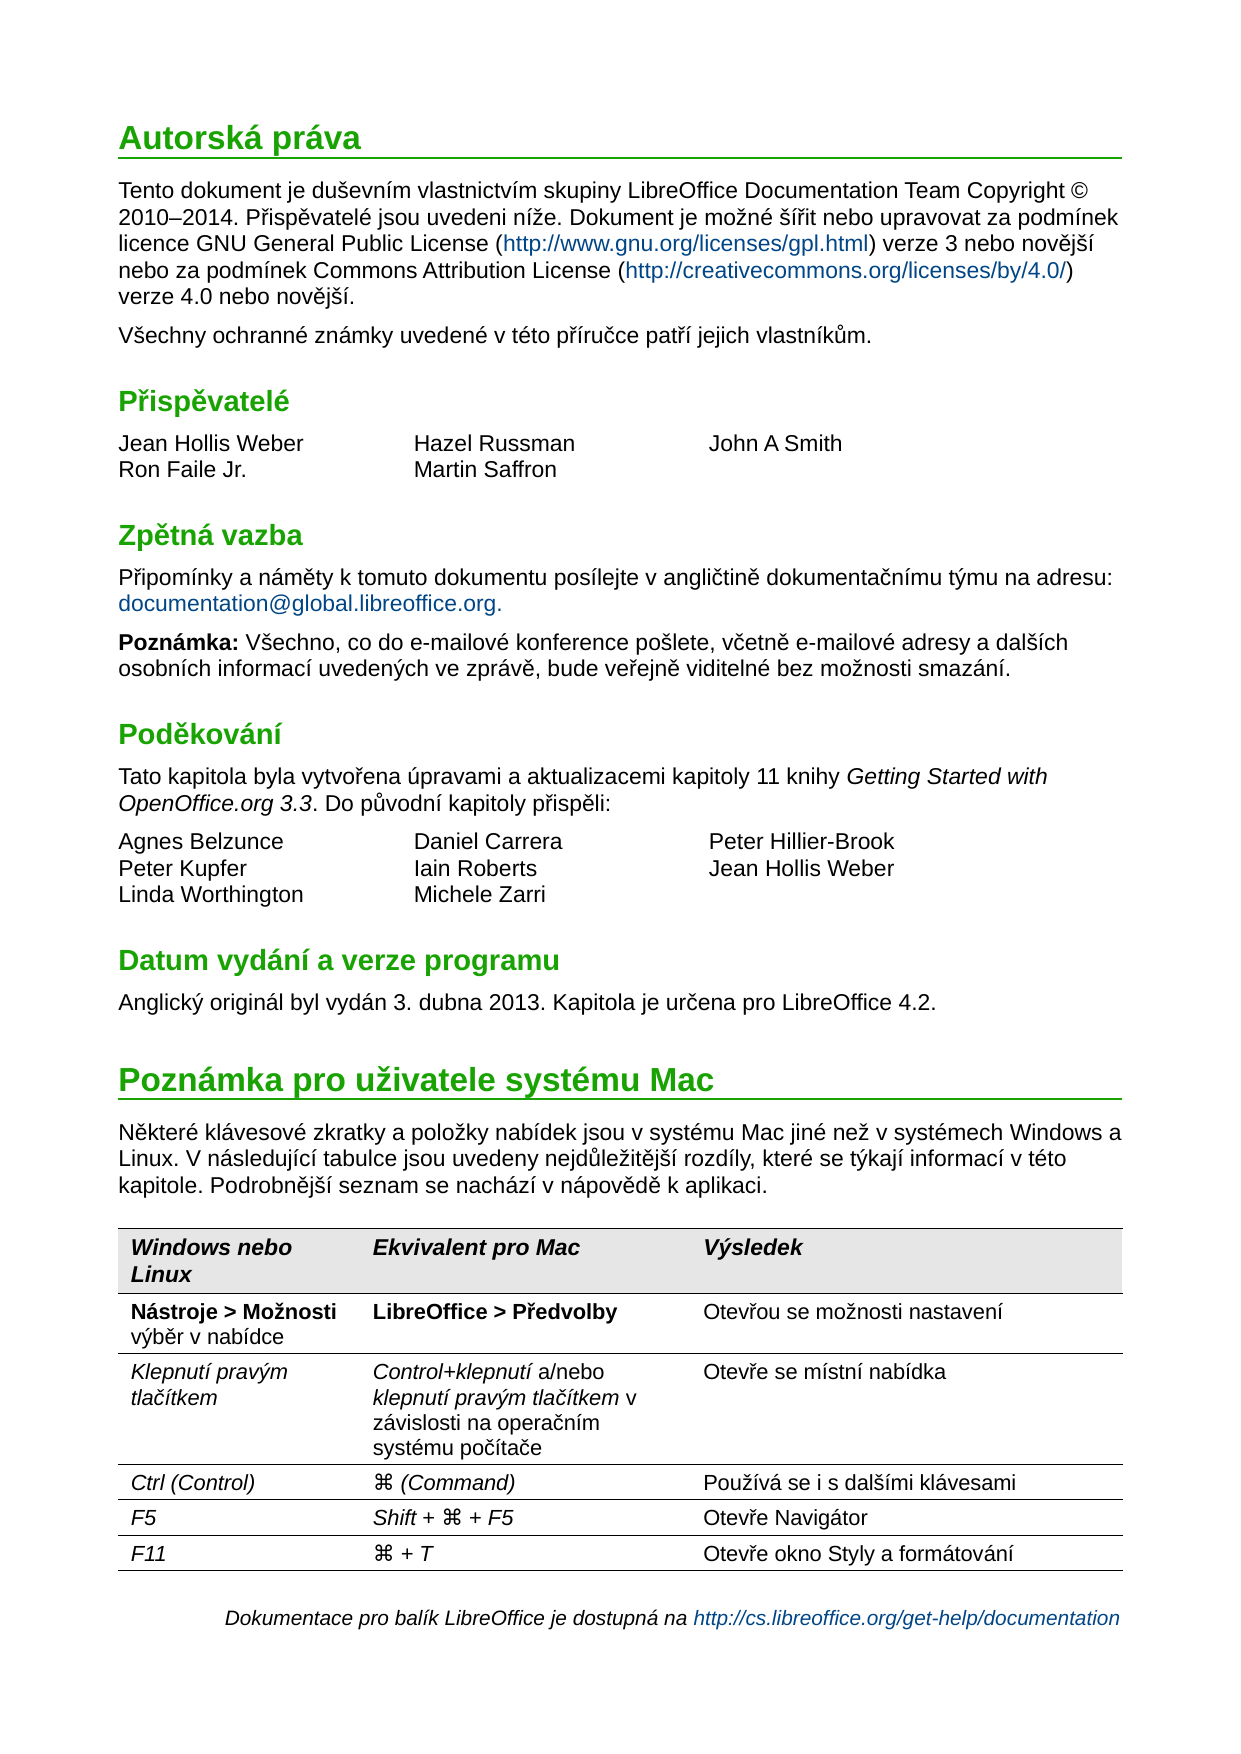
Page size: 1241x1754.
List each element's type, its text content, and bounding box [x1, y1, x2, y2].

text Tento dokument je duševním vlastnictvím skupiny LibreOffice Documentation Team Copyright © 2010–2014. Přispěvatelé jsou uvedeni níže. Dokument je možné šířit nebo upravovat za podmínek licence GNU General Public License (http://www.gnu.org/licenses/gpl.html) verze 3 nebo novější nebo za podmínek Commons Attribution License (http://creativecommons.org/licenses/by/4.0/) verze 4.0 nebo novější. [118, 177, 1122, 309]
table_cell Otevře okno Styly a formátování [691, 1536, 1122, 1570]
subtitle Přispěvatelé [118, 384, 1122, 417]
subtitle Poznámka pro uživatele systému Mac [118, 1059, 1122, 1098]
subtitle Zpětná vazba [118, 518, 1122, 551]
table_cell Klepnutí pravým tlačítkem [118, 1354, 360, 1464]
table_cell Nástroje > Možnosti výběr v nabídce [118, 1294, 360, 1353]
text Anglický originál byl vydán 3. dubna 2013. Kapitola je určena pro LibreOffice 4.2. [118, 989, 1122, 1015]
table_cell LibreOffice > Předvolby [360, 1294, 691, 1353]
text Agnes Belzunce Daniel Carrera Peter Hillier-Brook Peter Kupfer Iain Roberts Jean Hollis Weber Linda Worthington Michele Zarri [118, 828, 1122, 907]
table_header Windows nebo Linux [118, 1229, 360, 1293]
table_cell Ctrl (Control) [118, 1465, 360, 1499]
table_cell Otevře Navigátor [691, 1500, 1122, 1534]
table_cell Otevře se místní nabídka [691, 1354, 1122, 1464]
table_cell Shift + ⌘ + F5 [360, 1500, 691, 1534]
text Některé klávesové zkratky a položky nabídek jsou v systému Mac jiné než v systémech Windows a Linux. V následující tabulce jsou uvedeny nejdůležitější rozdíly, které se týkají informací v této kapitole. Podrobnější seznam se nachází v nápovědě k aplikaci. [118, 1119, 1122, 1198]
table_header Výsledek [691, 1229, 1122, 1293]
table_cell Používá se i s dalšími klávesami [691, 1465, 1122, 1499]
table_cell Control+klepnutí a/nebo klepnutí pravým tlačítkem v závislosti na operačním systému počítače [360, 1354, 691, 1464]
subtitle Poděkování [118, 717, 1122, 751]
table_cell F5 [118, 1500, 360, 1534]
table_cell ⌘ (Command) [360, 1465, 691, 1499]
text Poznámka: Všechno, co do e-mailové konference pošlete, včetně e-mailové adresy a dalších osobních informací uvedených ve zprávě, bude veřejně viditelné bez možnosti smazání. [118, 629, 1122, 682]
text Všechny ochranné známky uvedené v této příručce patří jejich vlastníkům. [118, 322, 1122, 348]
text Jean Hollis Weber Hazel Russman John A Smith Ron Faile Jr. Martin Saffron [118, 429, 1122, 482]
text Připomínky a náměty k tomuto dokumentu posílejte v angličtině dokumentačnímu týmu na adresu: documentation@global.libreoffice.org. [118, 564, 1122, 616]
subtitle Datum vydání a verze programu [118, 943, 1122, 976]
table_header Ekvivalent pro Mac [360, 1229, 691, 1293]
subtitle Autorská práva [118, 118, 1122, 157]
text Tato kapitola byla vytvořena úpravami a aktualizacemi kapitoly 11 knihy Getting Started with OpenOffice.org 3.3. Do původní kapitoly přispěli: [118, 763, 1122, 816]
table_cell F11 [118, 1536, 360, 1570]
table_cell ⌘ + T [360, 1536, 691, 1570]
table_cell Otevřou se možnosti nastavení [691, 1294, 1122, 1353]
